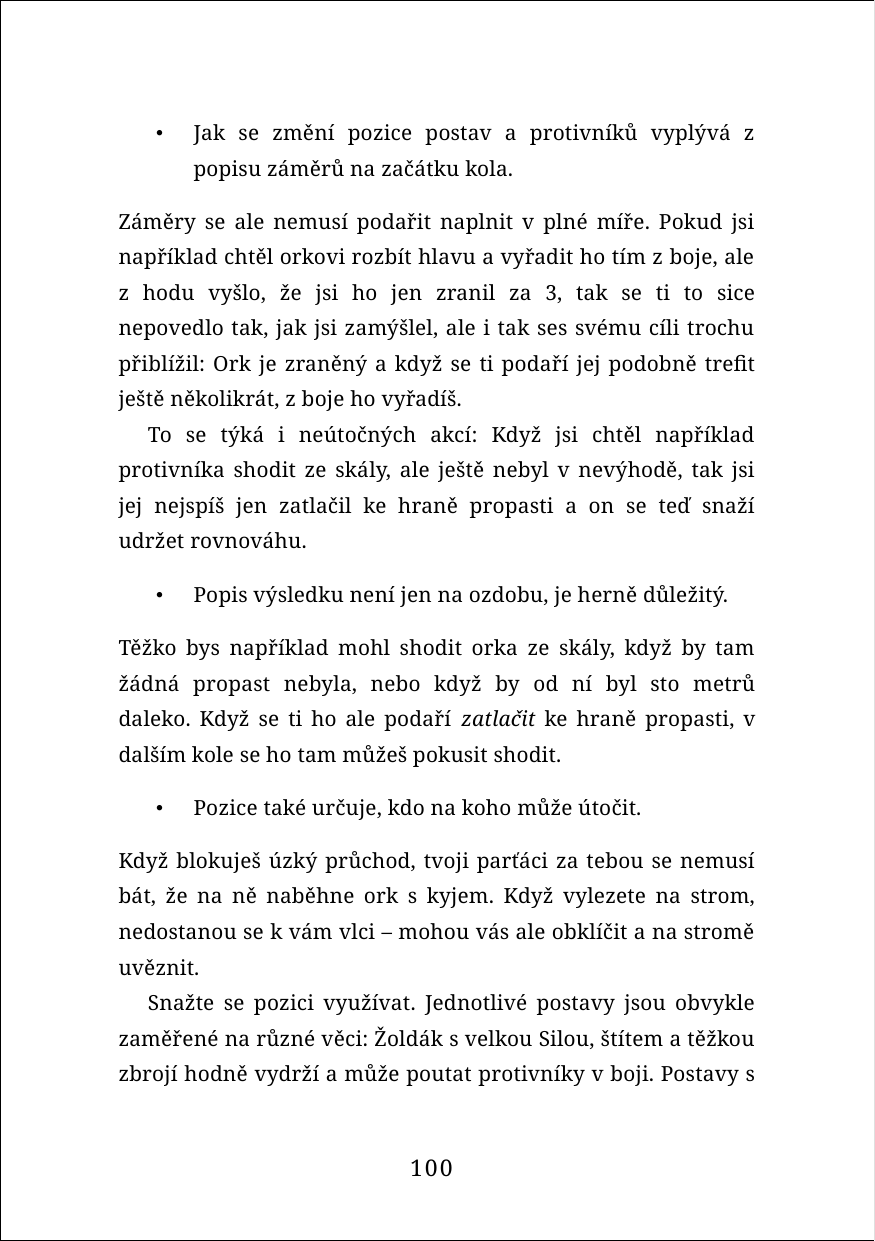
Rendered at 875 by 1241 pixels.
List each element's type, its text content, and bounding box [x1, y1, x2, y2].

list Popis výsledku není jen na ozdobu, je herně důležitý. [156, 580, 756, 608]
list Pozice také určuje, kdo na koho může útočit. [156, 793, 756, 821]
list Jak se změní pozice postav a protivníků vyplývá z popisu záměrů na začátku kola. [156, 118, 756, 182]
text Těžko bys například mohl shodit orka ze skály, když by tam žádná propast nebyla, nebo když by od ní byl sto metrů daleko. Když se ti ho ale podaří zatlačit ke hraně propasti, v dalším kole se ho tam můžeš pokusit shodit. [118, 633, 756, 768]
text Záměry se ale nemusí podařit naplnit v plné míře. Pokud jsi například chtěl orkovi rozbít hlavu a vyřadit ho tím z boje, ale z hodu vyšlo, že jsi ho jen zranil za 3, tak se ti to sice nepovedlo tak, jak jsi zamýšlel, ale i tak ses svému cíli trochu přiblížil: Ork je zraněný a když se ti podaří jej podobně trefit ještě několikrát, z boje ho vyřadíš. To se týká i neútočných akcí: Když jsi chtěl například protivníka shodit ze skály, ale ještě nebyl v nevýhodě, tak jsi jej nejspíš jen zatlačil ke hraně propasti a on se teď snaží udržet rovnováhu. [118, 207, 756, 555]
text Když blokuješ úzký průchod, tvoji parťáci za tebou se nemusí bát, že na ně naběhne ork s kyjem. Když vylezete na strom, nedostanou se k vám vlci – mohou vás ale obklíčit a na stromě uvěznit. Snažte se pozici využívat. Jednotlivé postavy jsou obvykle zaměřené na různé věci: Žoldák s velkou Silou, štítem a těžkou zbrojí hodně vydrží a může poutat protivníky v boji. Postavy s [118, 846, 756, 1088]
